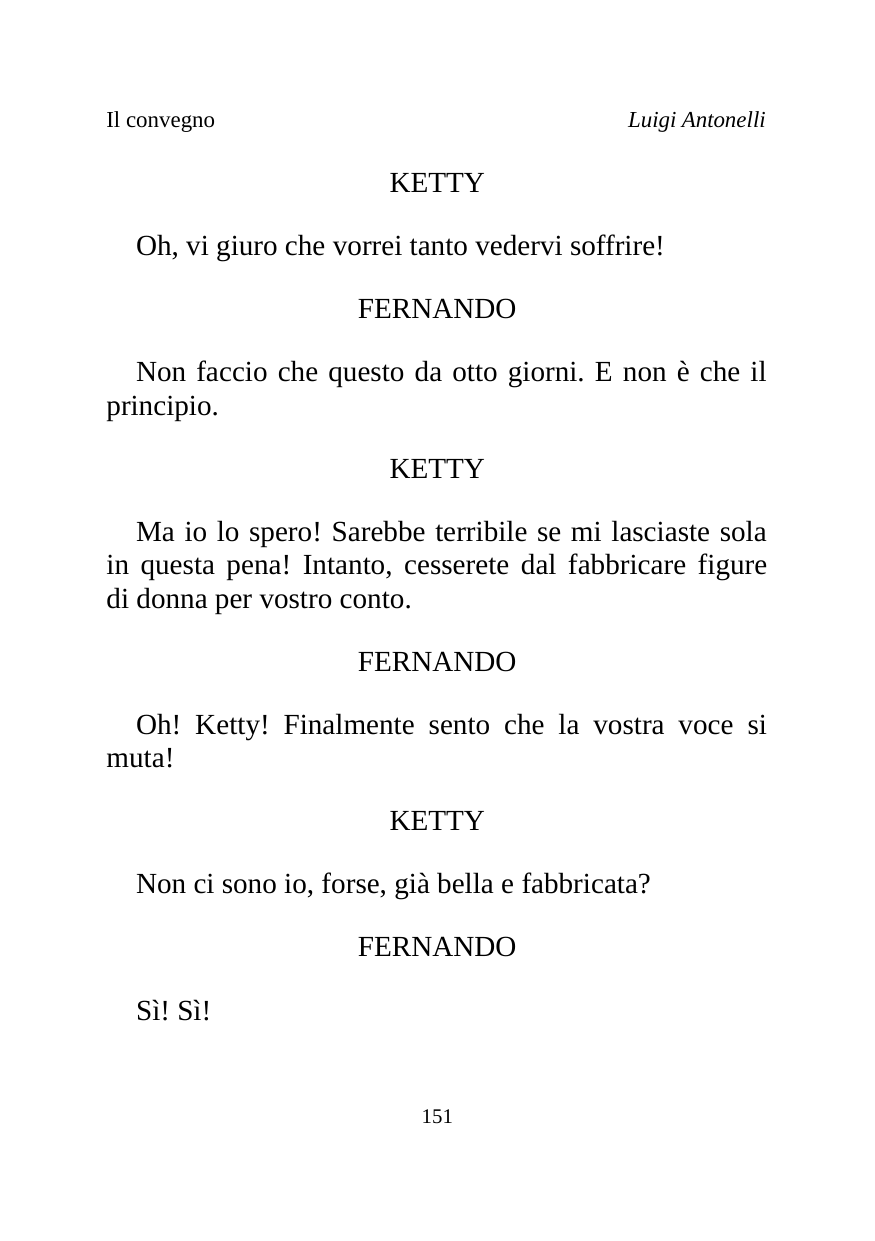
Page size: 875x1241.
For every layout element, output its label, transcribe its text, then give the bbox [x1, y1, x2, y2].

text FERNANDO [106, 929, 768, 963]
text FERNANDO [106, 644, 768, 677]
text KETTY [106, 165, 768, 199]
text FERNANDO [106, 291, 768, 325]
text Sì! Sì! [106, 993, 768, 1026]
text Oh, vi giuro che vorrei tanto vedervi soffrire! [106, 228, 768, 262]
text KETTY [106, 451, 768, 484]
text Ma io lo spero! Sarebbe terribile se mi lasciaste sola in questa pena! Intanto, cesserete dal fabbricare figure di donna per vostro conto. [106, 514, 768, 614]
text Non ci sono io, forse, già bella e fabbricata? [106, 867, 768, 900]
text Non faccio che questo da otto giorni. E non è che il principio. [106, 354, 768, 421]
text Oh! Ketty! Finalmente sento che la vostra voce si muta! [106, 707, 768, 774]
text KETTY [106, 803, 768, 837]
